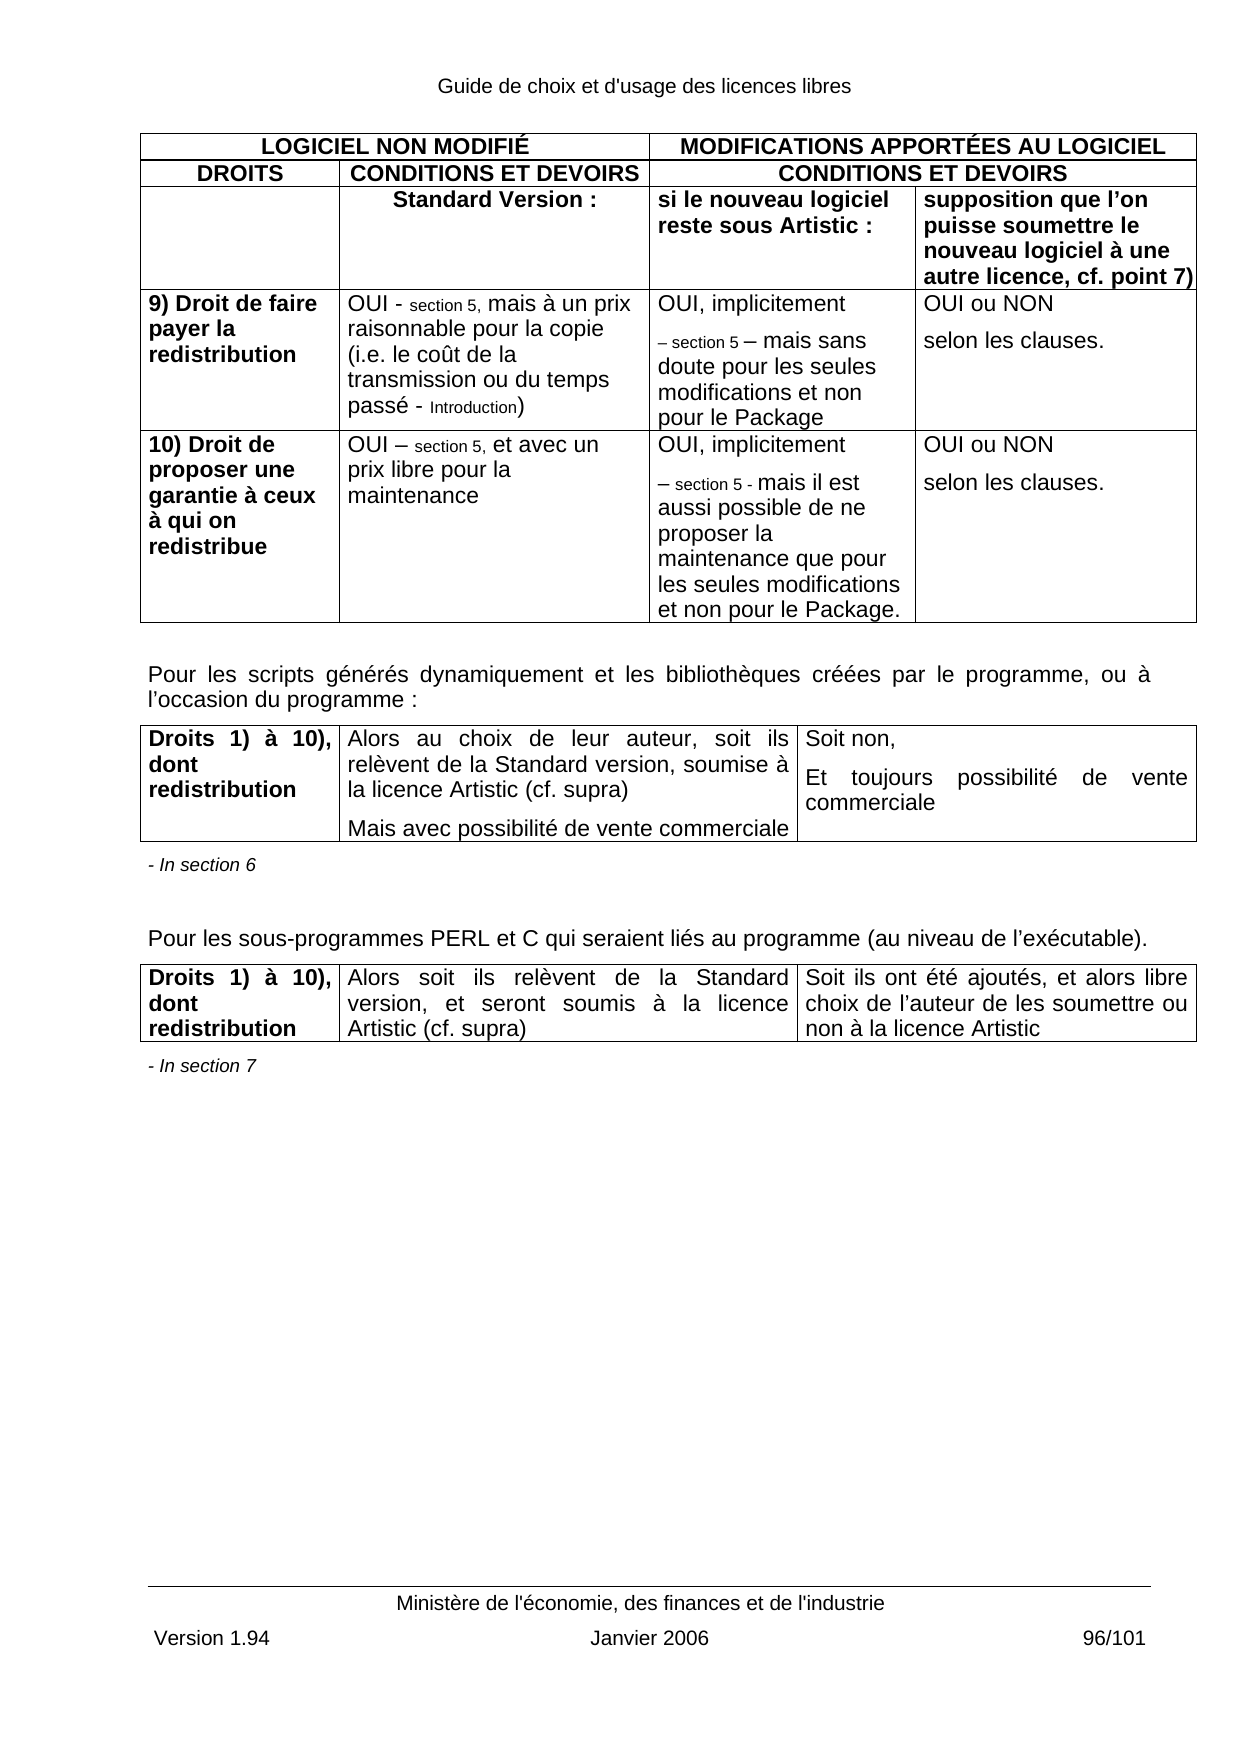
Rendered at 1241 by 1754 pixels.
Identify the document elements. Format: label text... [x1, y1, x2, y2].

table_cell OUI - section 5, mais à un prix raisonnable pour la copie (i.e. le coût de la transmission ou du temps passé - Introduction) [340, 290, 649, 430]
table_cell 10) Droit de proposer une garantie à ceux à qui on redistribue [141, 431, 339, 622]
table_cell supposition que l’on puisse soumettre le nouveau logiciel à une autre licence, cf. point 7) [916, 187, 1196, 289]
table_header Soit non, Et toujours possibilité de vente commerciale [798, 726, 1196, 841]
table_cell Standard Version : [340, 187, 649, 289]
table_header MODIFICATIONS APPORTÉES AU LOGICIEL [650, 134, 1196, 159]
text Pour les scripts générés dynamiquement et les bibliothèques créées par le programme, ou à l’occasion du programme : [148, 662, 1151, 713]
table_cell DROITS [141, 161, 339, 186]
table_cell OUI, implicitement – section 5 – mais sans doute pour les seules modifications et non pour le Package [650, 290, 915, 430]
table_cell CONDITIONS ET DEVOIRS [650, 161, 1196, 186]
table_cell OUI, implicitement – section 5 - mais il est aussi possible de ne proposer la maintenance que pour les seules modifications et non pour le Package. [650, 431, 915, 622]
text Pour les sous-programmes PERL et C qui seraient liés au programme (au niveau de l’exécutable). [148, 926, 1151, 951]
table_cell CONDITIONS ET DEVOIRS [340, 161, 649, 186]
table_cell [141, 187, 339, 289]
table_cell OUI – section 5, et avec un prix libre pour la maintenance [340, 431, 649, 622]
text - In section 7 [148, 1055, 1151, 1076]
table_header LOGICIEL NON MODIFIÉ [141, 134, 649, 159]
table_cell OUI ou NON selon les clauses. [916, 431, 1196, 622]
table_header Alors soit ils relèvent de la Standard version, et seront soumis à la licence Artistic (cf. supra) [340, 965, 797, 1041]
table_cell si le nouveau logiciel reste sous Artistic : [650, 187, 915, 289]
table_cell 9) Droit de faire payer la redistribution [141, 290, 339, 430]
text - In section 6 [148, 854, 1151, 875]
table_header Soit ils ont été ajoutés, et alors libre choix de l’auteur de les soumettre ou non à la licence Artistic [798, 965, 1196, 1041]
table_header Alors au choix de leur auteur, soit ils relèvent de la Standard version, soumise à la licence Artistic (cf. supra) Mais avec possibilité de vente commerciale [340, 726, 797, 841]
table_cell OUI ou NON selon les clauses. [916, 290, 1196, 430]
table_header Droits 1) à 10), dont redistribution [141, 965, 339, 1041]
table_header Droits 1) à 10), dont redistribution [141, 726, 339, 841]
